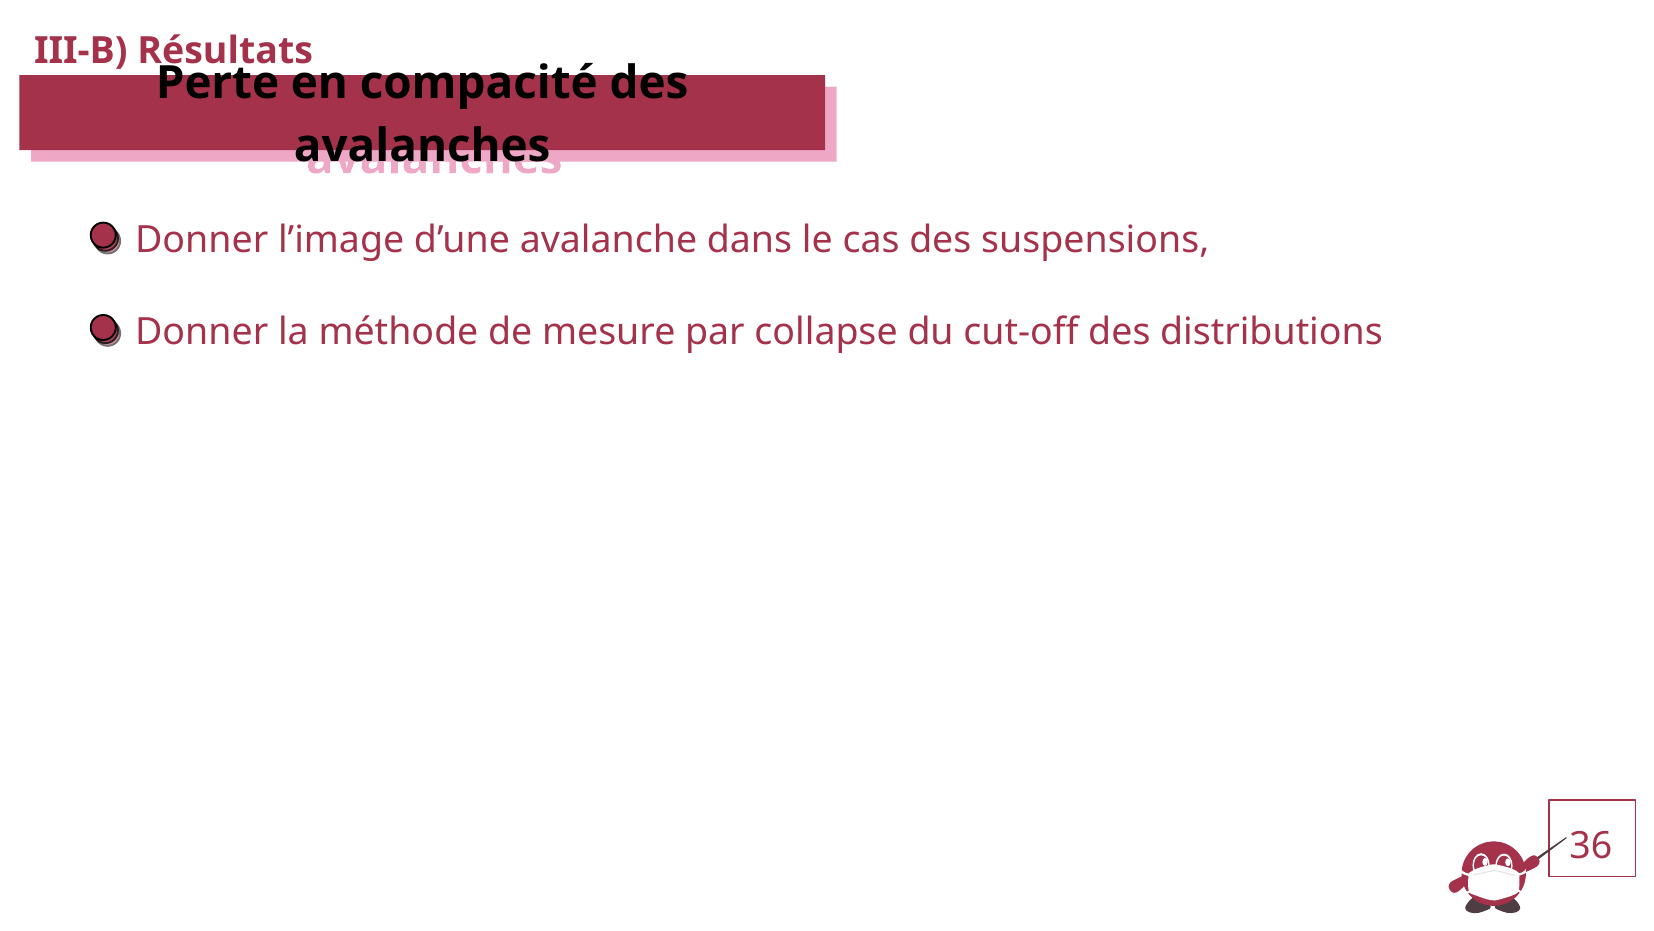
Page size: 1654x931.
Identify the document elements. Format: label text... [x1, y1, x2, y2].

picture [1448, 799, 1637, 914]
text_box Perte en compacité des avalanches [19, 76, 826, 151]
text_box III-B) Résultats [19, 16, 1238, 76]
text_box [1492, 811, 1654, 887]
text_box Donner l’image d’une avalanche dans le cas des suspensions, Donner la méthode de mesure par collapse du cut-off des distributions [75, 205, 1388, 350]
